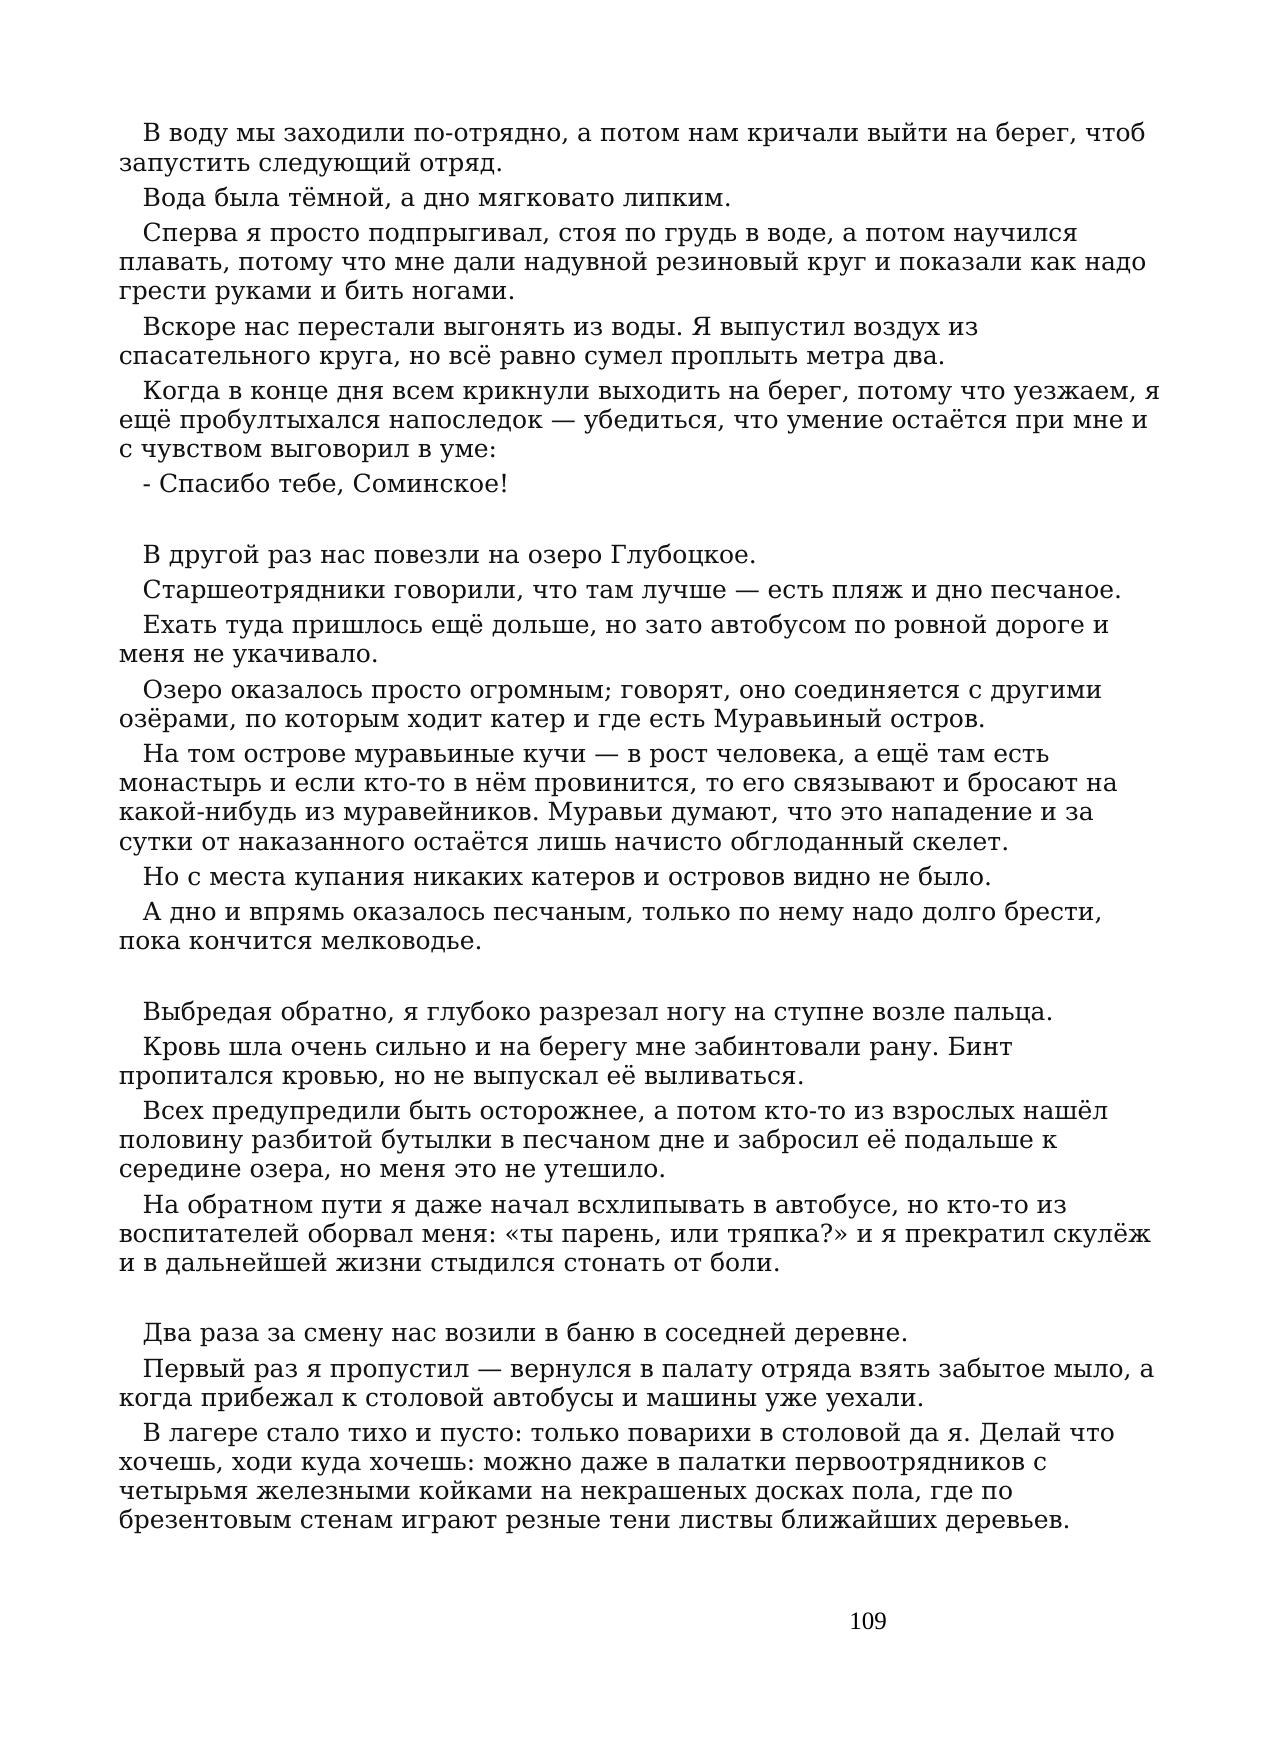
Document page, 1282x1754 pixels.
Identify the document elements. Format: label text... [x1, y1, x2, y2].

text Первый раз я пропустил — вернулся в палату отряда взять забытое мыло, а когда прибежал к столовой автобусы и машины уже уехали. [118, 1354, 1162, 1412]
text А дно и впрямь оказалось песчаным, только по нему надо долго брести, пока кончится мелководье. [118, 897, 1162, 955]
text Сперва я просто подпрыгивал, стоя по грудь в воде, а потом научился плавать, потому что мне дали надувной резиновый круг и показали как надо грести руками и бить ногами. [118, 218, 1162, 306]
text Всех предупредили быть осторожнее, а потом кто-то из взрослых нашёл половину разбитой бутылки в песчаном дне и забросил её подальше к середине озера, но меня это не утешило. [118, 1096, 1162, 1184]
text Ехать туда пришлось ещё дольше, но зато автобусом по ровной дороге и меня не укачивало. [118, 610, 1162, 669]
text Выбредая обратно, я глубоко разрезал ногу на ступне возле пальца. [118, 997, 1162, 1026]
text Вода была тёмной, а дно мягковато липким. [118, 183, 1162, 212]
text Старшеотрядники говорили, что там лучше — есть пляж и дно песчаное. [118, 575, 1162, 604]
text На том острове муравьиные кучи — в рост человека, а ещё там есть монастырь и если кто-то в нём провинится, то его связывают и бросают на какой-нибудь из муравейников. Муравьи думают, что это нападение и за сутки от наказанного остаётся лишь начисто обглоданный скелет. [118, 739, 1162, 856]
text В воду мы заходили по-отрядно, а потом нам кричали выйти на берег, чтоб запустить следующий отряд. [118, 118, 1162, 177]
text - Спасибо тебе, Соминское! [118, 469, 1162, 499]
text Озеро оказалось просто огромным; говорят, оно соединяется с другими озёрами, по которым ходит катер и где есть Муравьиный остров. [118, 675, 1162, 733]
text Вскоре нас перестали выгонять из воды. Я выпустил воздух из спасательного круга, но всё равно сумел проплыть метра два. [118, 312, 1162, 370]
text Два раза за смену нас возили в баню в соседней деревне. [118, 1318, 1162, 1348]
text На обратном пути я даже начал всхлипывать в автобусе, но кто-то из воспитателей оборвал меня: «ты парень, или тряпка?» и я прекратил скулёж и в дальнейшей жизни стыдился стонать от боли. [118, 1190, 1162, 1277]
text Когда в конце дня всем крикнули выходить на берег, потому что уезжаем, я ещё пробултыхался напоследок — убедиться, что умение остаётся при мне и с чувством выговорил в уме: [118, 376, 1162, 463]
text В другой раз нас повезли на озеро Глубоцкое. [118, 540, 1162, 569]
text В лагере стало тихо и пусто: только поварихи в столовой да я. Делай что хочешь, ходи куда хочешь: можно даже в палатки первоотрядников с четырьмя железными койками на некрашеных досках пола, где по брезентовым стенам играют резные тени листвы ближайших деревьев. [118, 1418, 1162, 1535]
text Кровь шла очень сильно и на берегу мне забинтовали рану. Бинт пропитался кровью, но не выпускал её выливаться. [118, 1032, 1162, 1090]
text Но с места купания никаких катеров и островов видно не было. [118, 862, 1162, 891]
